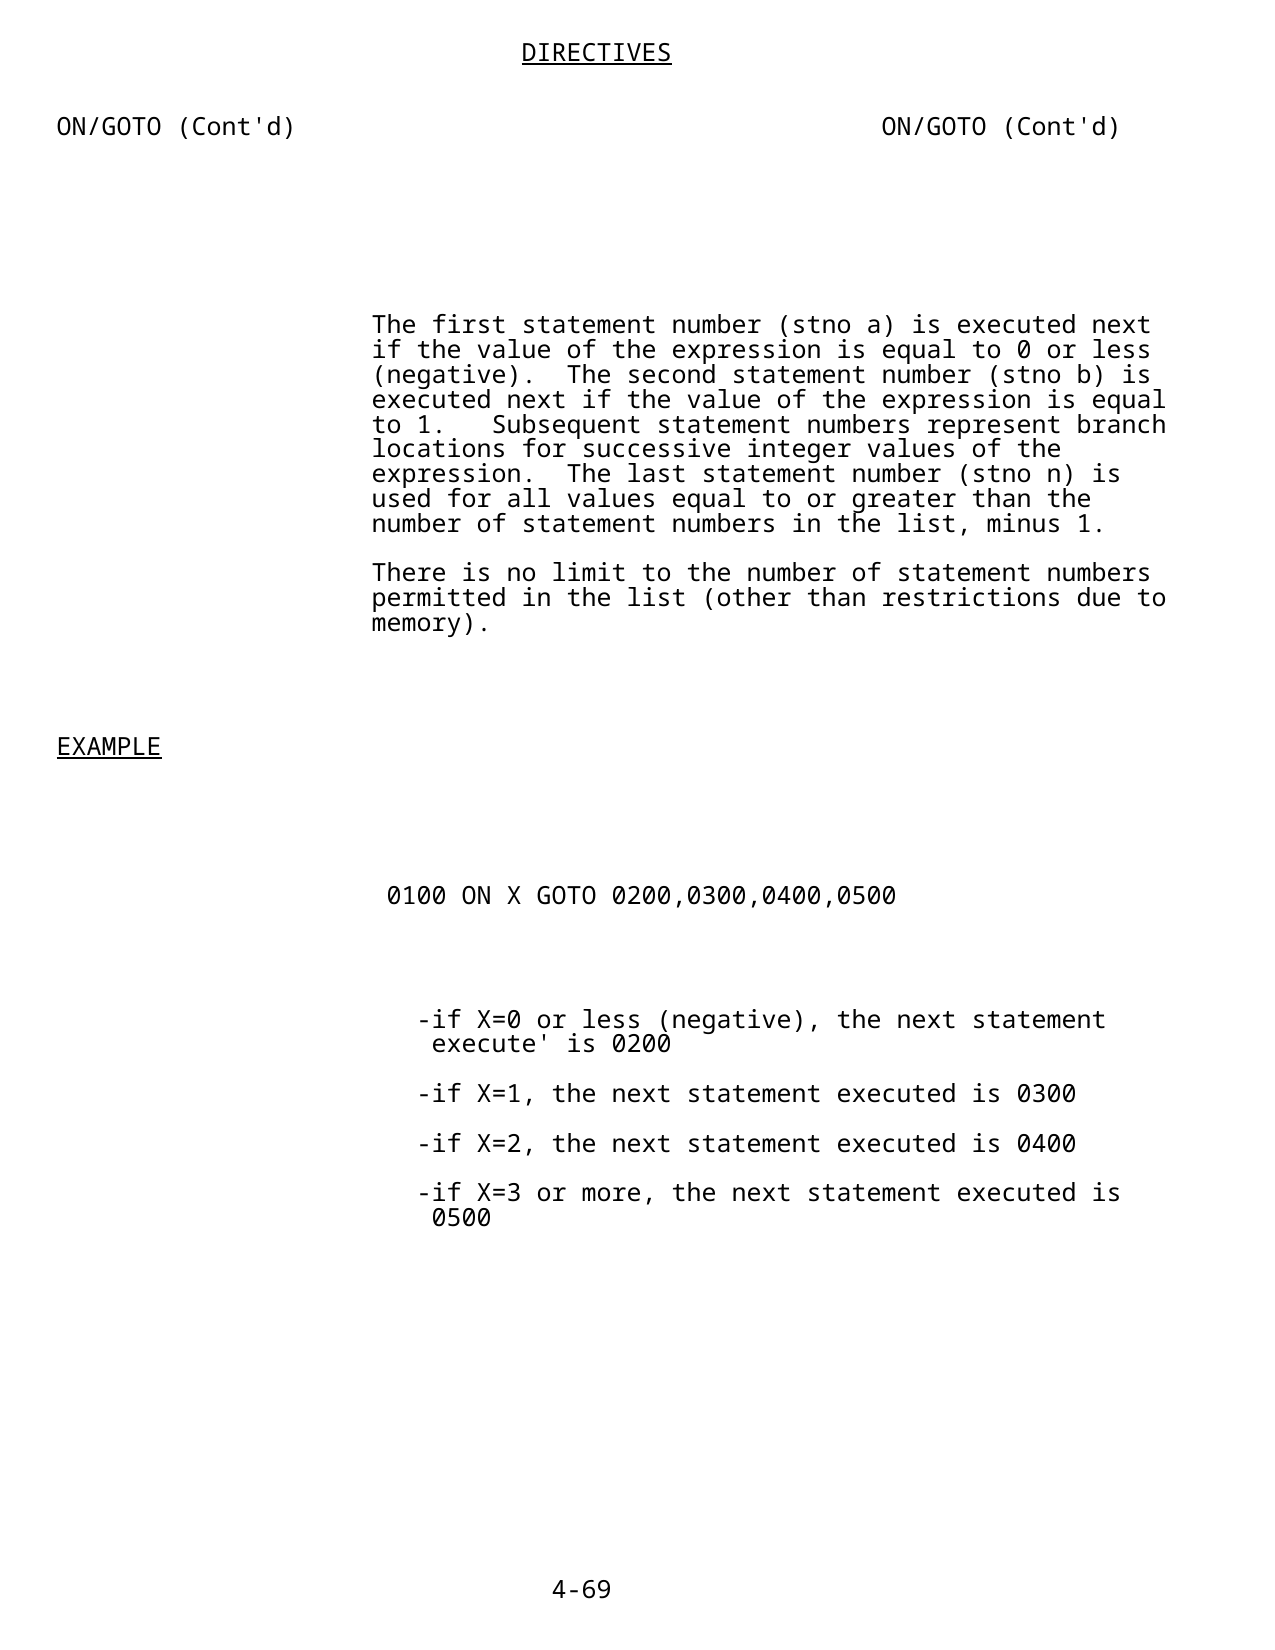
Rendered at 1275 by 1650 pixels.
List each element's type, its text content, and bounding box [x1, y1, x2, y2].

text number of statement numbers in the list, minus 1. [41, 512, 1234, 537]
text expression. The last statement number (stno n) is [41, 463, 1234, 488]
text The first statement number (stno a) is executed next [41, 314, 1234, 339]
text memory). [41, 612, 1234, 636]
text locations for successive integer values of the [41, 438, 1234, 463]
text permitted in the list (other than restrictions due to [41, 587, 1234, 612]
text -if X=2, the next statement executed is 0400 [41, 1132, 1234, 1157]
text There is no limit to the number of statement numbers [41, 562, 1234, 587]
text if the value of the expression is equal to 0 or less [41, 339, 1234, 364]
text 4-69 [41, 1578, 1234, 1603]
text -if X=0 or less (negative), the next statement [41, 1008, 1234, 1033]
text -if X=1, the next statement executed is 0300 [41, 1083, 1234, 1107]
text (negative). The second statement number (stno b) is [41, 364, 1234, 388]
text executed next if the value of the expression is equal [41, 388, 1234, 413]
text execute' is 0200 [41, 1033, 1234, 1058]
text EXAMPLE [41, 736, 1234, 760]
text used for all values equal to or greater than the [41, 488, 1234, 512]
text 0100 ON X GOTO 0200,0300,0400,0500 [41, 884, 1234, 909]
text -if X=3 or more, the next statement executed is [41, 1182, 1234, 1207]
text 0500 [41, 1207, 1234, 1231]
text ON/GOTO (Cont'd) ON/GOTO (Cont'd) [41, 116, 1234, 141]
text to 1. Subsequent statement numbers represent branch [41, 413, 1234, 438]
text DIRECTIVES [41, 41, 1234, 66]
